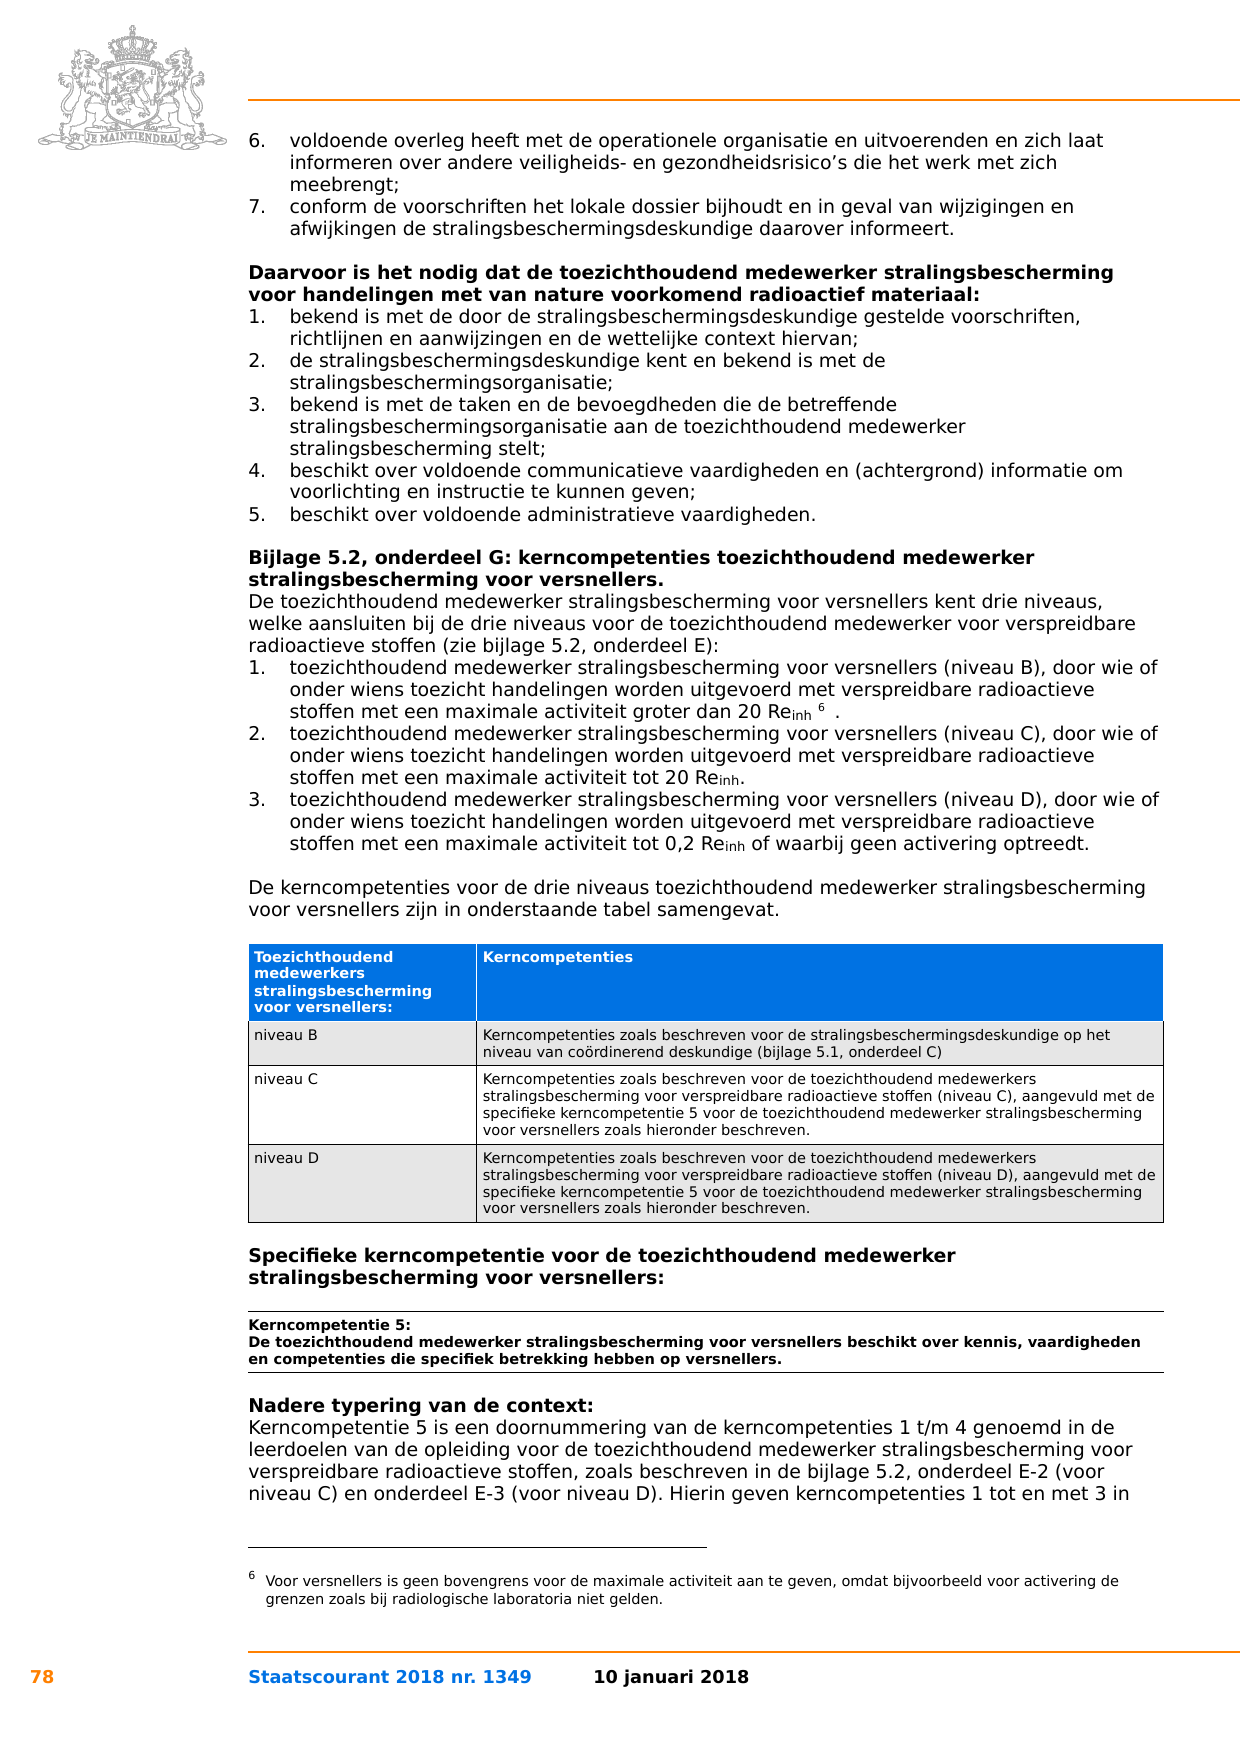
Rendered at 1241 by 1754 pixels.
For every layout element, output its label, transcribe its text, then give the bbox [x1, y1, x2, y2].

table_header Kerncompetentie 5: De toezichthoudend medewerker stralingsbescherming voor versnellers beschikt over kennis, vaardigheden en competenties die specifiek betrekking hebben op versnellers. [248, 1312, 1163, 1372]
text 1. toezichthoudend medewerker stralingsbescherming voor versnellers (niveau B), door wie of onder wiens toezicht handelingen worden uitgevoerd met verspreidbare radioactieve stoffen met een maximale activiteit groter dan 20 Reinh . [248, 657, 1163, 723]
table_cell niveau C [249, 1066, 476, 1144]
text 2. de stralingsbeschermingsdeskundige kent en bekend is met de stralingsbeschermingsorganisatie; [248, 349, 1163, 393]
text 4. beschikt over voldoende communicatieve vaardigheden en (achtergrond) informatie om voorlichting en instructie te kunnen geven; [248, 459, 1163, 503]
text De kerncompetenties voor de drie niveaus toezichthoudend medewerker stralingsbescherming voor versnellers zijn in onderstaande tabel samengevat. [248, 877, 1163, 921]
text Bijlage 5.2, onderdeel G: kerncompetenties toezichthoudend medewerker stralingsbescherming voor versnellers. [248, 547, 1163, 591]
table_header Kerncompetenties [477, 944, 1163, 1021]
text 3. toezichthoudend medewerker stralingsbescherming voor versnellers (niveau D), door wie of onder wiens toezicht handelingen worden uitgevoerd met verspreidbare radioactieve stoffen met een maximale activiteit tot 0,2 Reinh of waarbij geen activering optreedt. [248, 789, 1163, 855]
table_cell niveau B [249, 1022, 476, 1065]
text Kerncompetentie 5 is een doornummering van de kerncompetenties 1 t/m 4 genoemd in de leerdoelen van de opleiding voor de toezichthoudend medewerker stralingsbescherming voor verspreidbare radioactieve stoffen, zoals beschreven in de bijlage 5.2, onderdeel E-2 (voor niveau C) en onderdeel E-3 (voor niveau D). Hierin geven kerncompetenties 1 tot en met 3 in [248, 1417, 1163, 1505]
text 1. bekend is met de door de stralingsbeschermingsdeskundige gestelde voorschriften, richtlijnen en aanwijzingen en de wettelijke context hiervan; [248, 306, 1163, 349]
text Voor versnellers is geen bovengrens voor de maximale activiteit aan te geven, omdat bijvoorbeeld voor activering de grenzen zoals bij radiologische laboratoria niet gelden. [248, 1569, 1163, 1608]
table_cell Kerncompetenties zoals beschreven voor de stralingsbeschermingsdeskundige op het niveau van coördinerend deskundige (bijlage 5.1, onderdeel C) [477, 1022, 1163, 1065]
text Daarvoor is het nodig dat de toezichthoudend medewerker stralingsbescherming voor handelingen met van nature voorkomend radioactief materiaal: [248, 262, 1163, 306]
text 5. beschikt over voldoende administratieve vaardigheden. [248, 503, 1163, 525]
text Nadere typering van de context: [248, 1395, 1163, 1417]
table_cell Kerncompetenties zoals beschreven voor de toezichthoudend medewerkers stralingsbescherming voor verspreidbare radioactieve stoffen (niveau D), aangevuld met de specifieke kerncompetentie 5 voor de toezichthoudend medewerker stralingsbescherming voor versnellers zoals hieronder beschreven. [477, 1145, 1163, 1222]
table_header Toezichthoudend medewerkers stralingsbescherming voor versnellers: [249, 944, 476, 1021]
text Specifieke kerncompetentie voor de toezichthoudend medewerker stralingsbescherming voor versnellers: [248, 1245, 1163, 1289]
text 2. toezichthoudend medewerker stralingsbescherming voor versnellers (niveau C), door wie of onder wiens toezicht handelingen worden uitgevoerd met verspreidbare radioactieve stoffen met een maximale activiteit tot 20 Reinh. [248, 723, 1163, 789]
text 6. voldoende overleg heeft met de operationele organisatie en uitvoerenden en zich laat informeren over andere veiligheids- en gezondheidsrisico’s die het werk met zich meebrengt; [248, 130, 1163, 196]
text De toezichthoudend medewerker stralingsbescherming voor versnellers kent drie niveaus, welke aansluiten bij de drie niveaus voor de toezichthoudend medewerker voor verspreidbare radioactieve stoffen (zie bijlage 5.2, onderdeel E): [248, 591, 1163, 657]
text 3. bekend is met de taken en de bevoegdheden die de betreffende stralingsbeschermingsorganisatie aan de toezichthoudend medewerker stralingsbescherming stelt; [248, 393, 1163, 459]
text 7. conform de voorschriften het lokale dossier bijhoudt en in geval van wijzigingen en afwijkingen de stralingsbeschermingsdeskundige daarover informeert. [248, 196, 1163, 240]
table_cell Kerncompetenties zoals beschreven voor de toezichthoudend medewerkers stralingsbescherming voor verspreidbare radioactieve stoffen (niveau C), aangevuld met de specifieke kerncompetentie 5 voor de toezichthoudend medewerker stralingsbescherming voor versnellers zoals hieronder beschreven. [477, 1066, 1163, 1144]
table_cell niveau D [249, 1145, 476, 1222]
picture [38, 25, 227, 150]
